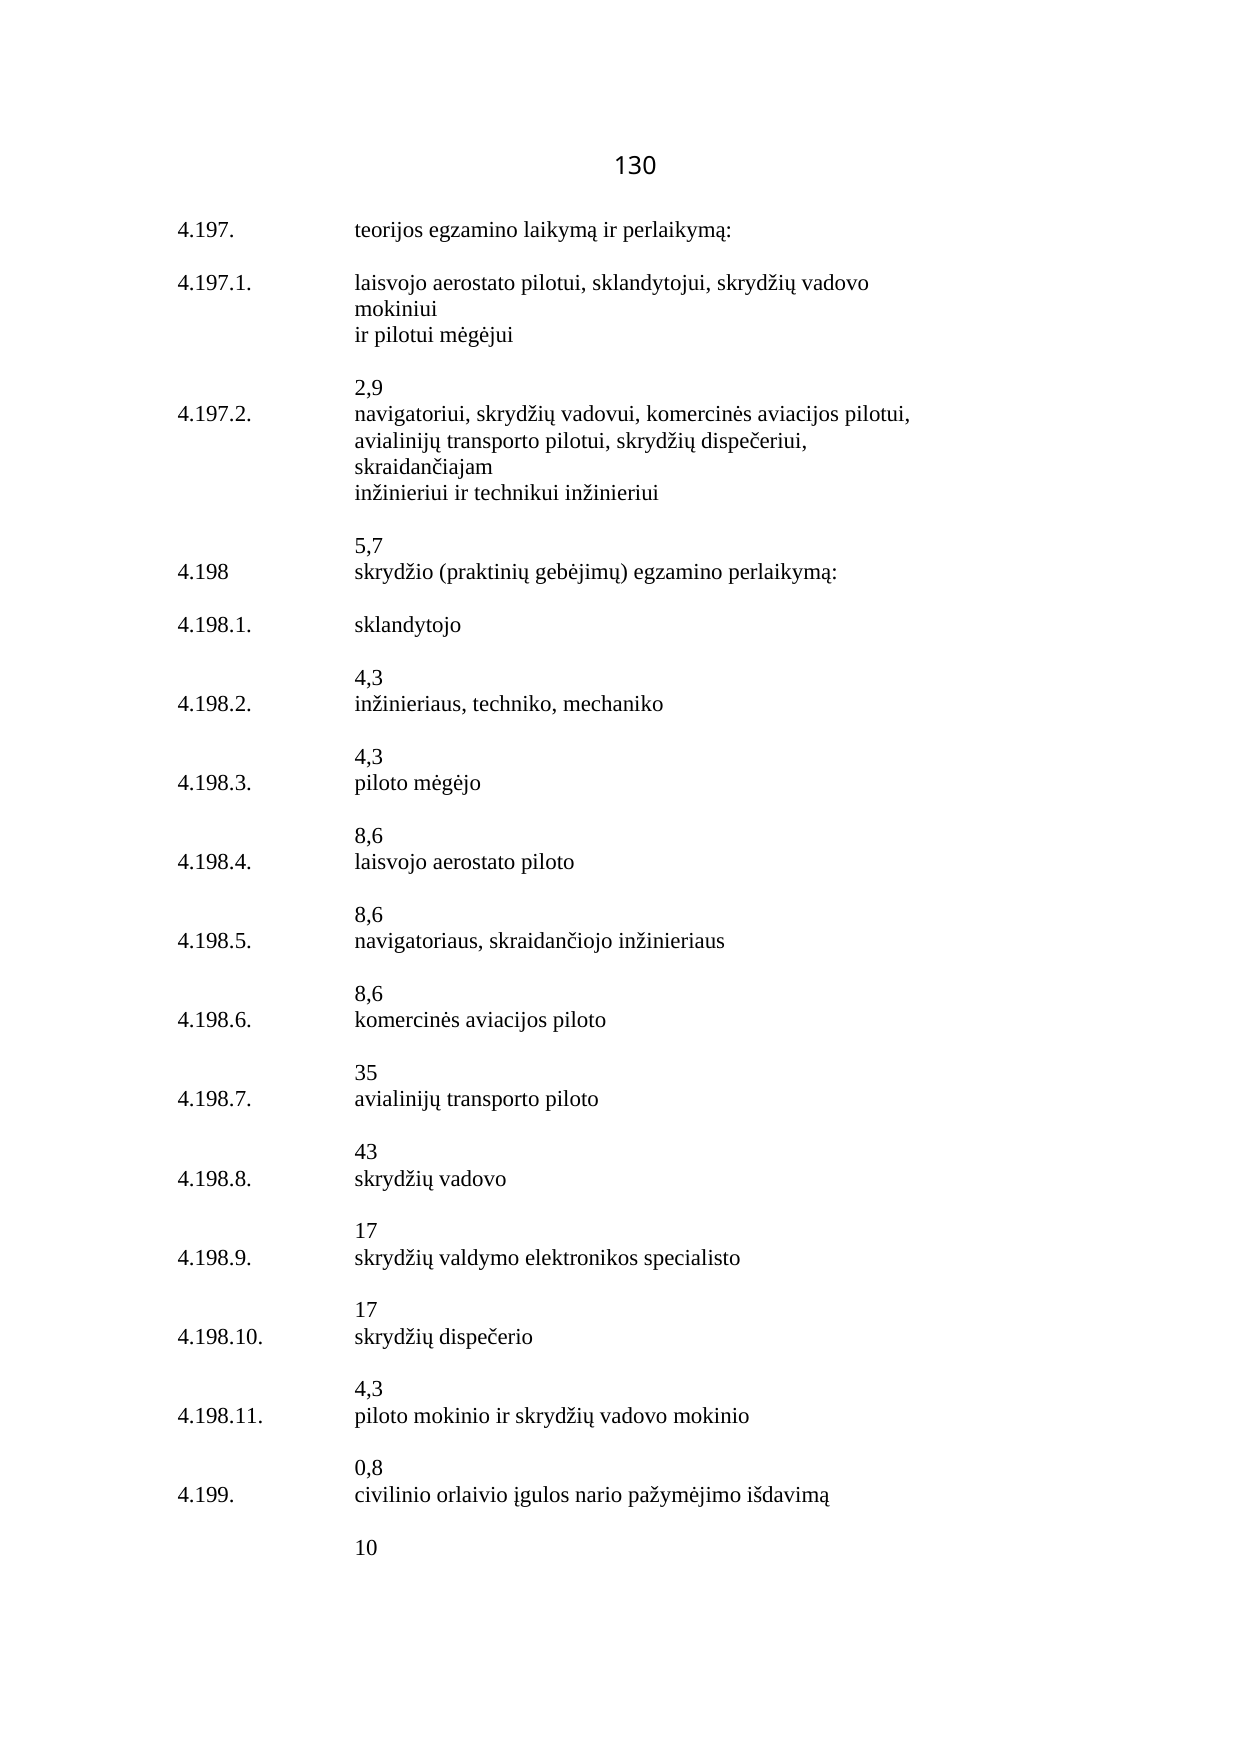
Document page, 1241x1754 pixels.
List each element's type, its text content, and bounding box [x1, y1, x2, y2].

text 4.198.5. navigatoriaus, skraidančiojo inžinieriaus 8,6 [177, 927, 945, 1006]
text 4.198.10. skrydžių dispečerio 4,3 [177, 1323, 945, 1402]
text 4.198.3. piloto mėgėjo 8,6 [177, 769, 945, 848]
text inžinieriui ir technikui inžinieriui 5,7 [354, 479, 945, 558]
text 4.197. teorijos egzamino laikymą ir perlaikymą: [177, 216, 945, 268]
text 4.198.7. avialinijų transporto piloto 43 [177, 1086, 945, 1164]
text 4.198.2. inžinieriaus, techniko, mechaniko 4,3 [177, 690, 945, 769]
text 4.197.2. navigatoriui, skrydžių vadovui, komercinės aviacijos pilotui, [177, 400, 945, 427]
text 4.198.1. sklandytojo 4,3 [177, 611, 945, 690]
text avialinijų transporto pilotui, skrydžių dispečeriui, skraidančiajam [354, 427, 945, 479]
text 4.198.9. skrydžių valdymo elektronikos specialisto 17 [177, 1244, 945, 1323]
text 4.197.1. laisvojo aerostato pilotui, sklandytojui, skrydžių vadovo mokiniui [177, 268, 945, 321]
text 4.198 skrydžio (praktinių gebėjimų) egzamino perlaikymą: [177, 558, 945, 611]
text 4.198.4. laisvojo aerostato piloto 8,6 [177, 848, 945, 927]
text 4.198.11. piloto mokinio ir skrydžių vadovo mokinio 0,8 [177, 1402, 945, 1481]
text ir pilotui mėgėjui 2,9 [354, 321, 945, 400]
text 4.198.6. komercinės aviacijos piloto 35 [177, 1006, 945, 1086]
text 4.199. civilinio orlaivio įgulos nario pažymėjimo išdavimą 10 [177, 1481, 945, 1560]
text 4.198.8. skrydžių vadovo 17 [177, 1164, 945, 1244]
